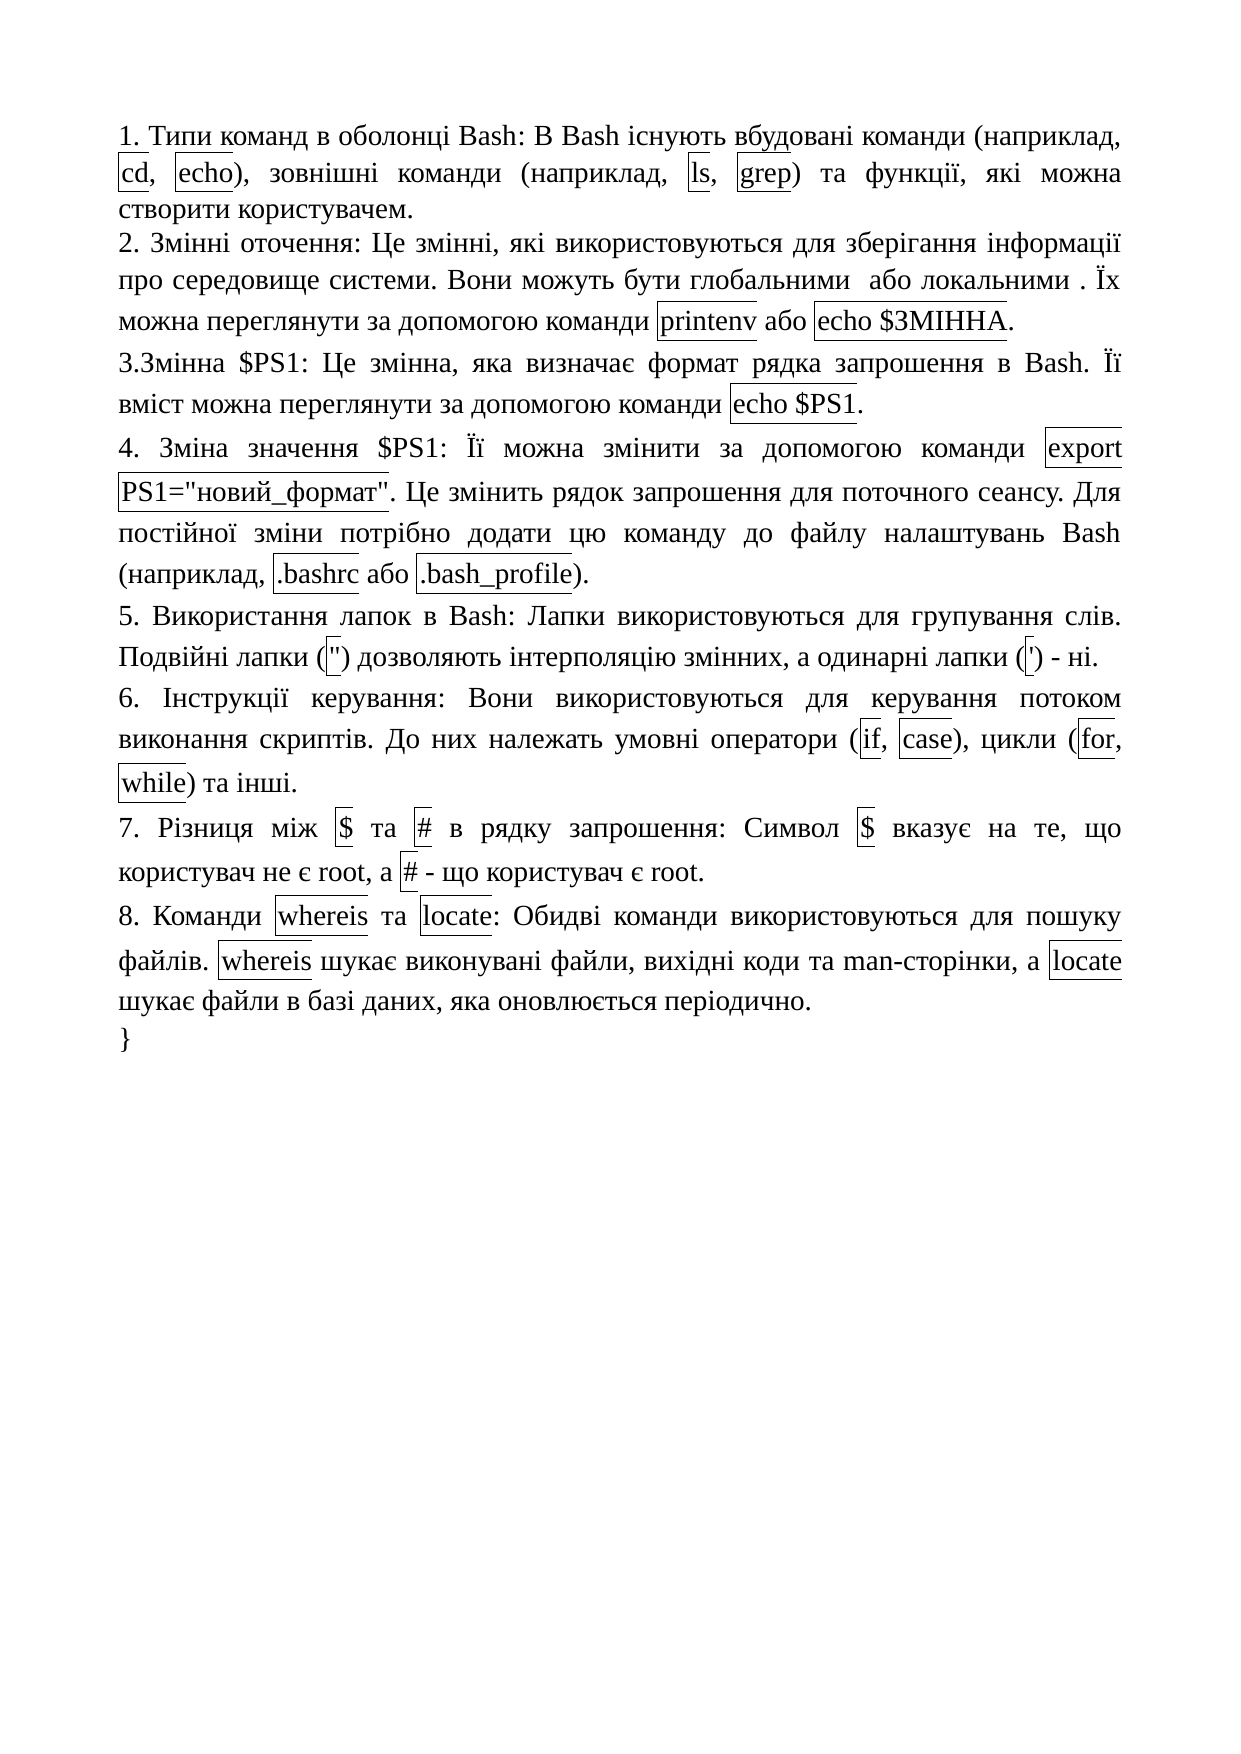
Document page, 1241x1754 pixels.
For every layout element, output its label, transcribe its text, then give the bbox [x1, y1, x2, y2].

text 5. Використання лапок в Bash: Лапки використовуються для групування слів. Подвійні лапки (") дозволяють інтерполяцію змінних, а одинарні лапки (') - ні. [118, 598, 1122, 675]
text } [118, 1021, 1122, 1054]
text 3.Змінна $PS1: Це змінна, яка визначає формат рядка запрошення в Bash. Її вміст можна переглянути за допомогою команди echo $PS1. [118, 345, 1122, 423]
text 2. Змінні оточення: Це змінні, які використовуються для зберігання інформації про середовище системи. Вони можуть бути глобальними або локальними . Їх можна переглянути за допомогою команди printenv або echo $ЗМІННА. [118, 225, 1122, 340]
text 1. Типи команд в оболонці Bash: В Bash існують вбудовані команди (наприклад, cd, echo), зовнішні команди (наприклад, ls, grep) та функції, які можна створити користувачем. [118, 118, 1122, 225]
text 6. Інструкції керування: Вони використовуються для керування потоком виконання скриптів. До них належать умовні оператори (if, case), цикли (for, while) та інші. [118, 680, 1122, 802]
text 7. Різниця між $ та # в рядку запрошення: Символ $ вказує на те, що користувач не є root, а # - що користувач є root. [118, 807, 1122, 891]
text 8. Команди whereis та locate: Обидві команди використовуються для пошуку файлів. whereis шукає виконувані файли, вихідні коди та man-сторінки, а locate шукає файли в базі даних, яка оновлюється періодично. [118, 895, 1122, 1017]
text 4. Зміна значення $PS1: Її можна змінити за допомогою команди export PS1="новий_формат". Це змінить рядок запрошення для поточного сеансу. Для постійної зміни потрібно додати цю команду до файлу налаштувань Bash (наприклад, .bashrc або .bash_profile). [118, 427, 1122, 593]
